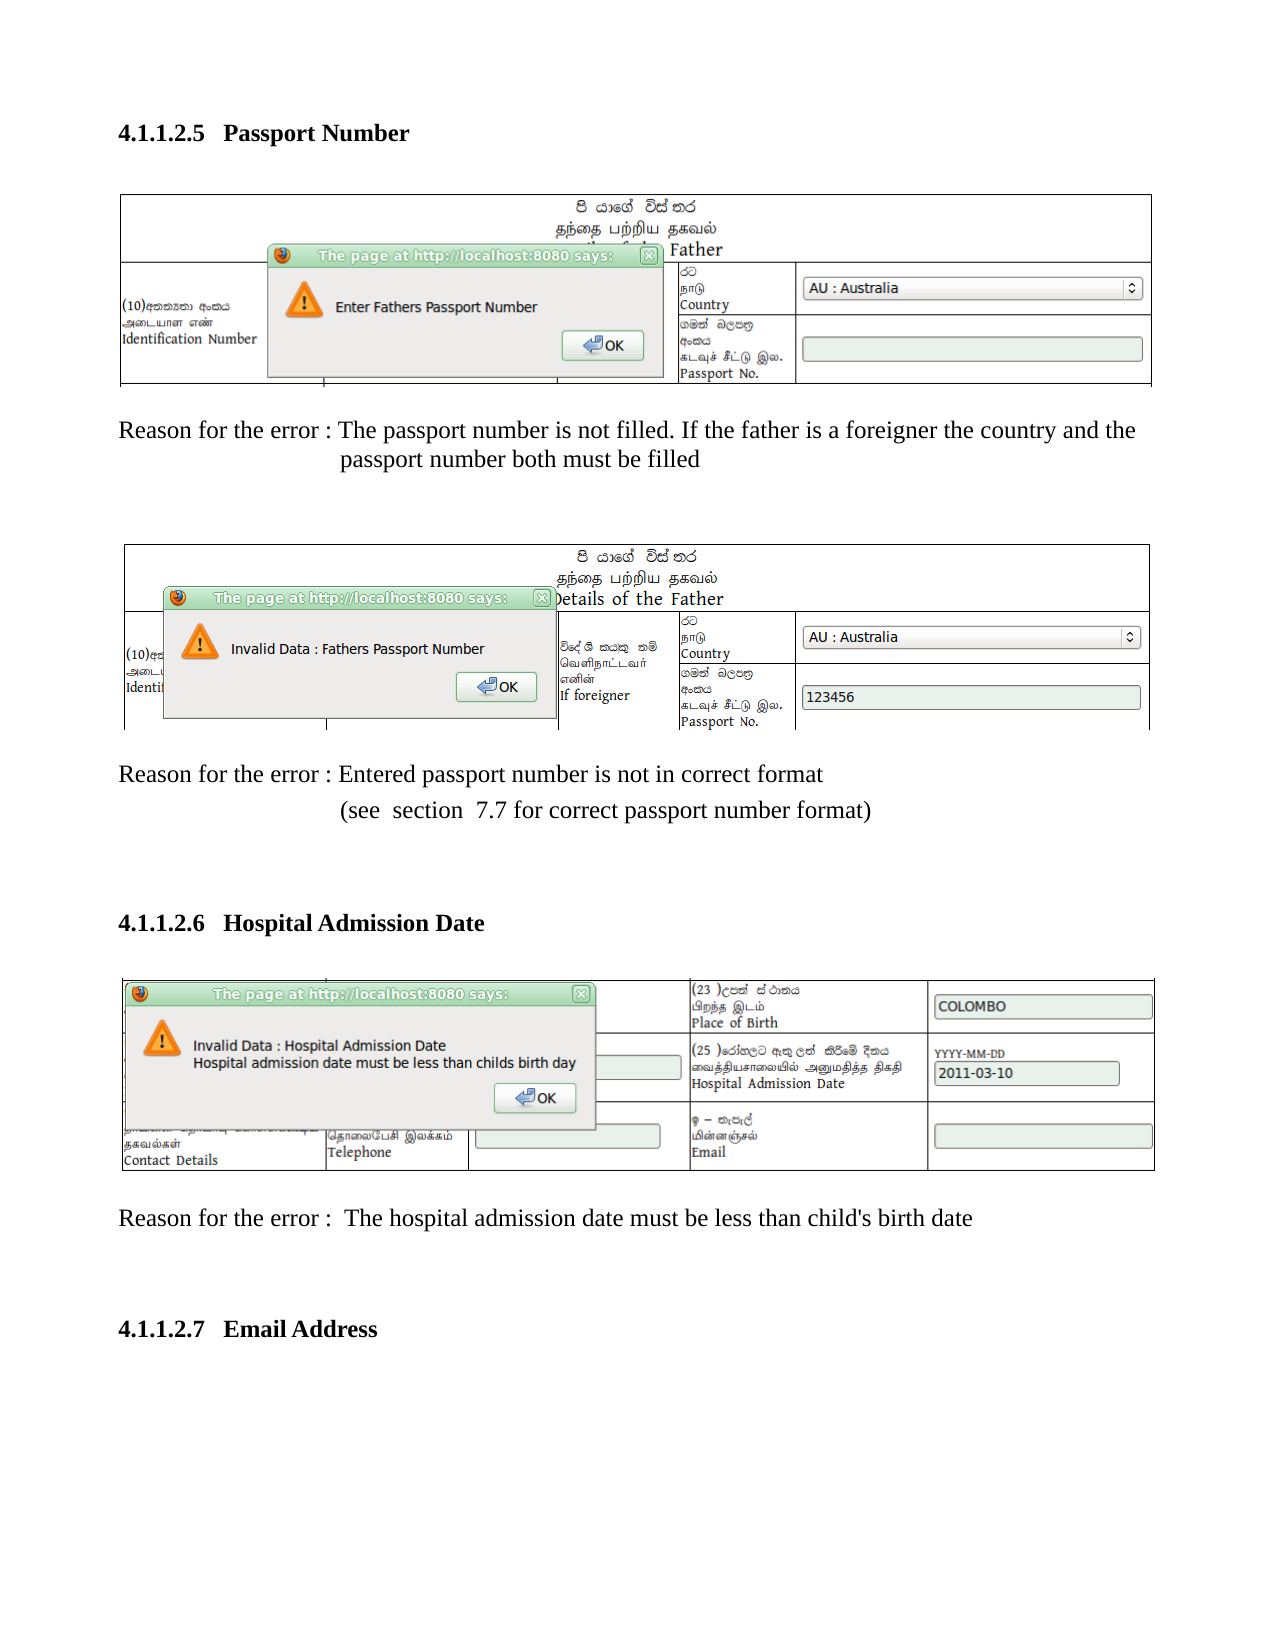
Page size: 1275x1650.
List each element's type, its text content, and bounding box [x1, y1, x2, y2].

picture [118, 530, 1157, 730]
text Reason for the error : The hospital admission date must be less than child's birth date [118, 1203, 1157, 1232]
subtitle Passport Number [118, 118, 1157, 147]
text Reason for the error : Entered passport number is not in correct format [118, 759, 1157, 787]
picture [118, 978, 1157, 1175]
subtitle Email Address [118, 1314, 1157, 1343]
text Reason for the error : The passport number is not filled. If the father is a foreigner the country and the passport number both must be filled [118, 415, 1157, 472]
text (see section 7.7 for correct passport number format) [118, 787, 1157, 826]
subtitle Hospital Admission Date [118, 908, 1157, 937]
picture [118, 187, 1157, 387]
